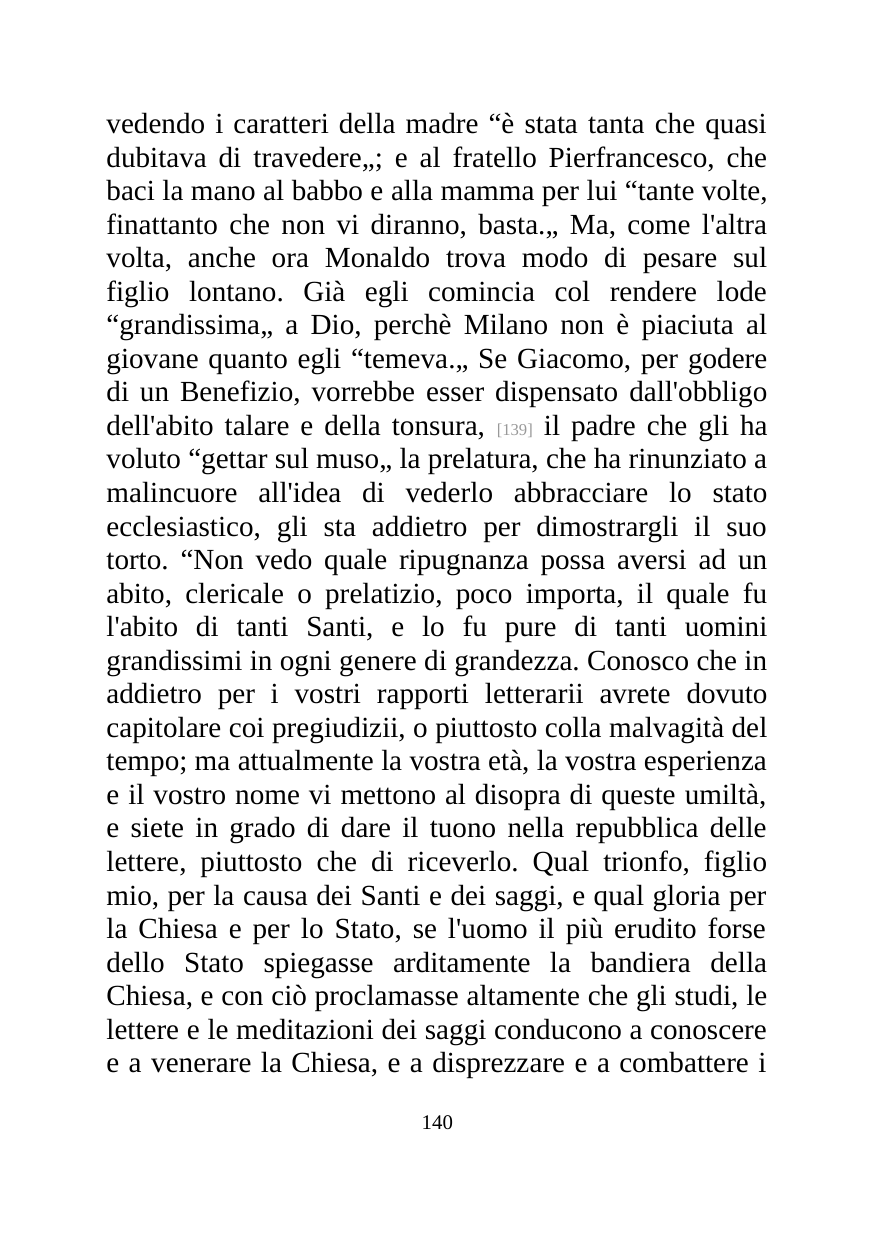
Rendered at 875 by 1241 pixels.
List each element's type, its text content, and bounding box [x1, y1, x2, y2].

text vedendo i caratteri della madre “è stata tanta che quasi dubitava di travedere„; e al fratello Pierfrancesco, che baci la mano al babbo e alla mamma per lui “tante volte, finattanto che non vi diranno, basta.„ Ma, come l'altra volta, anche ora Monaldo trova modo di pesare sul figlio lontano. Già egli comincia col rendere lode “grandissima„ a Dio, perchè Milano non è piaciuta al giovane quanto egli “temeva.„ Se Giacomo, per godere di un Benefizio, vorrebbe esser dispensato dall'obbligo dell'abito talare e della tonsura, [139] il padre che gli ha voluto “gettar sul muso„ la prelatura, che ha rinunziato a malincuore all'idea di vederlo abbracciare lo stato ecclesiastico, gli sta addietro per dimostrargli il suo torto. “Non vedo quale ripugnanza possa aversi ad un abito, clericale o prelatizio, poco importa, il quale fu l'abito di tanti Santi, e lo fu pure di tanti uomini grandissimi in ogni genere di grandezza. Conosco che in addietro per i vostri rapporti letterarii avrete dovuto capitolare coi pregiudizii, o piuttosto colla malvagità del tempo; ma attualmente la vostra età, la vostra esperienza e il vostro nome vi mettono al disopra di queste umiltà, e siete in grado di dare il tuono nella repubblica delle lettere, piuttosto che di riceverlo. Qual trionfo, figlio mio, per la causa dei Santi e dei saggi, e qual gloria per la Chiesa e per lo Stato, se l'uomo il più erudito forse dello Stato spiegasse arditamente la bandiera della Chiesa, e con ciò proclamasse altamente che gli studi, le lettere e le meditazioni dei saggi conducono a conoscere e a venerare la Chiesa, e a disprezzare e a combattere i [106, 106, 768, 1079]
